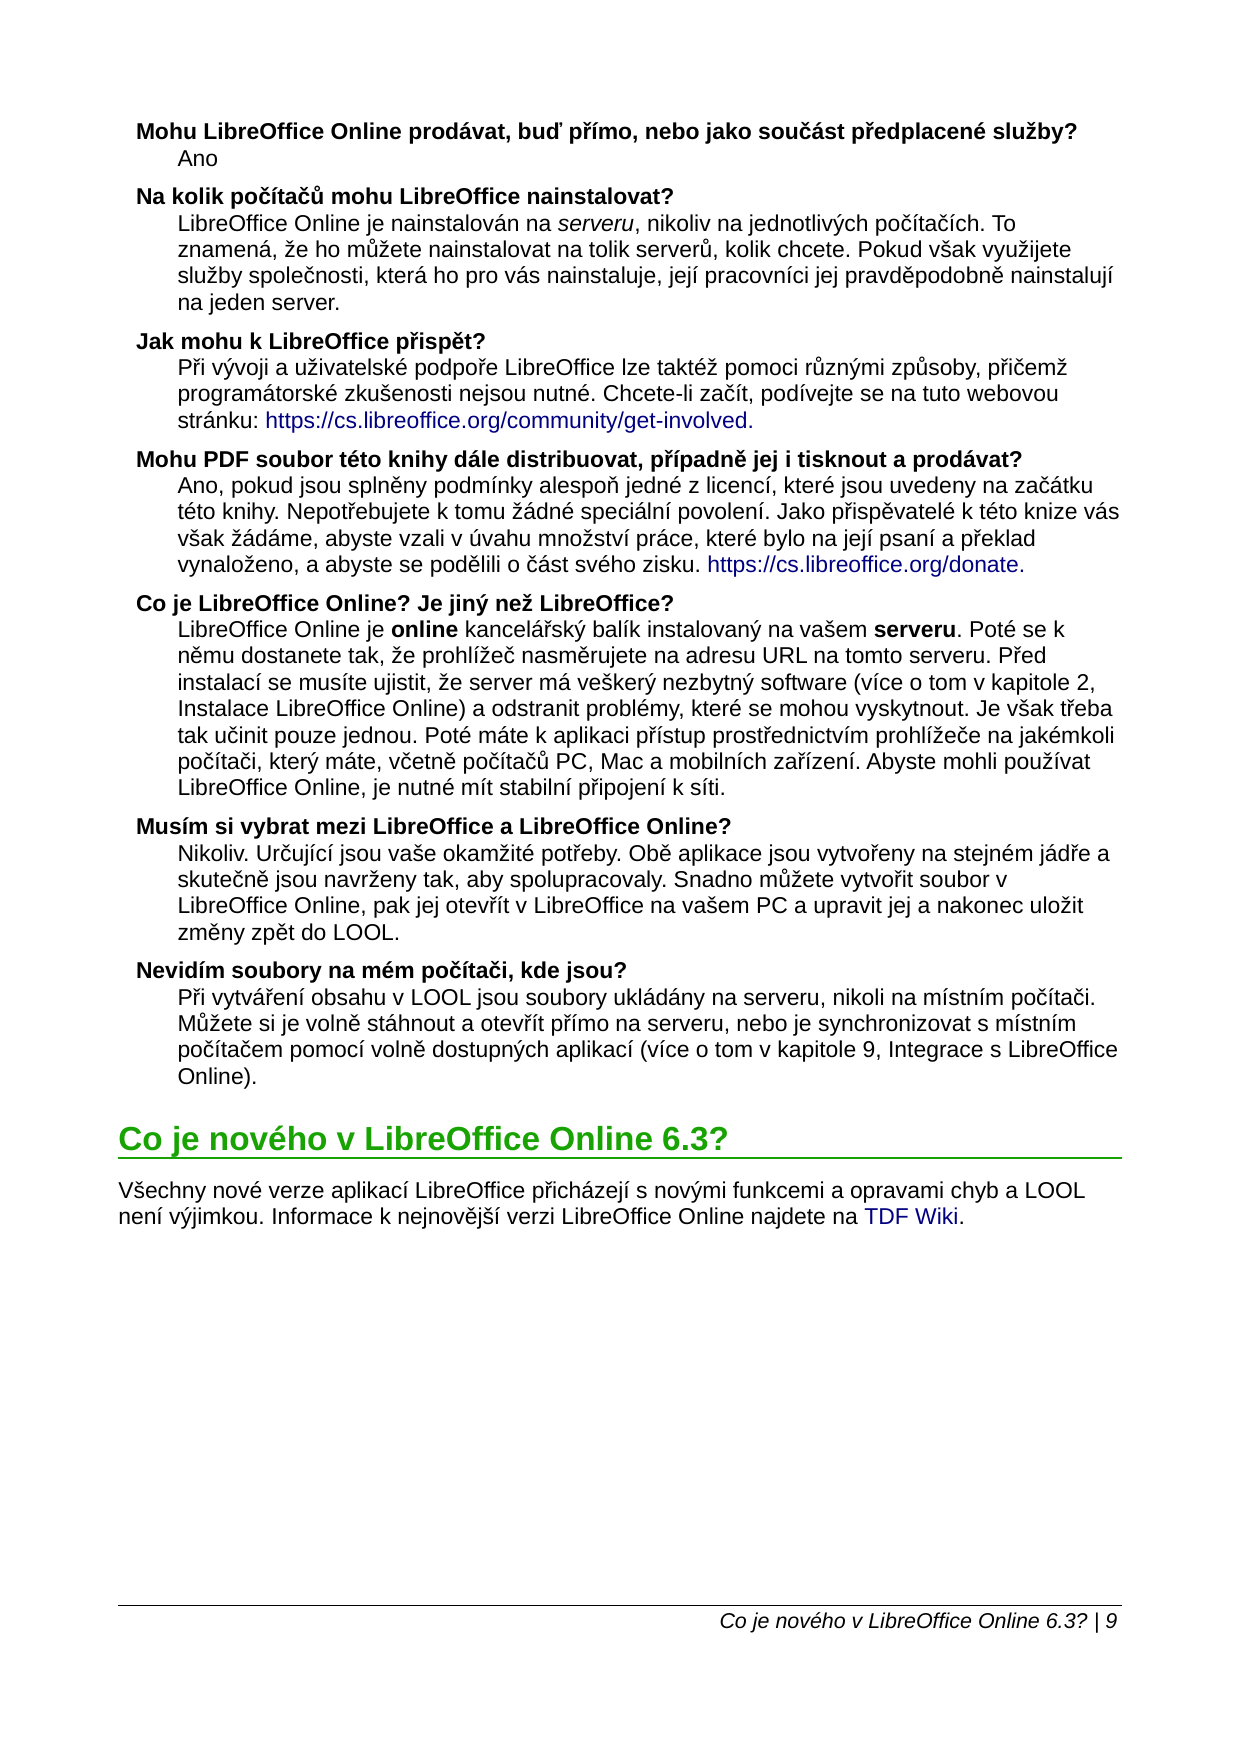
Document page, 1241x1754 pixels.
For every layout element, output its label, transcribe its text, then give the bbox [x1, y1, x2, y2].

text Ano [177, 144, 1122, 171]
text Při vývoji a uživatelské podpoře LibreOffice lze taktéž pomoci různými způsoby, přičemž programátorské zkušenosti nejsou nutné. Chcete-li začít, podívejte se na tuto webovou stránku: https://cs.libreoffice.org/community/get-involved. [177, 354, 1122, 433]
text LibreOffice Online je online kancelářský balík instalovaný na vašem serveru. Poté se k němu dostanete tak, že prohlížeč nasměrujete na adresu URL na tomto serveru. Před instalací se musíte ujistit, že server má veškerý nezbytný software (více o tom v kapitole 2, Instalace LibreOffice Online) a odstranit problémy, které se mohou vyskytnout. Je však třeba tak učinit pouze jednou. Poté máte k aplikaci přístup prostřednictvím prohlížeče na jakémkoli počítači, který máte, včetně počítačů PC, Mac a mobilních zařízení. Abyste mohli používat LibreOffice Online, je nutné mít stabilní připojení k síti. [177, 616, 1122, 801]
text Ano, pokud jsou splněny podmínky alespoň jedné z licencí, které jsou uvedeny na začátku této knihy. Nepotřebujete k tomu žádné speciální povolení. Jako přispěvatelé k této knize vás však žádáme, abyste vzali v úvahu množství práce, které bylo na její psaní a překlad vynaloženo, a abyste se podělili o část svého zisku. https://cs.libreoffice.org/donate. [177, 472, 1122, 577]
subtitle Co je nového v LibreOffice Online 6.3? [118, 1119, 1122, 1157]
text Mohu PDF soubor této knihy dále distribuovat, případně jej i tisknout a prodávat? [136, 446, 1122, 472]
text Při vytváření obsahu v LOOL jsou soubory ukládány na serveru, nikoli na místním počítači. Můžete si je volně stáhnout a otevřít přímo na serveru, nebo je synchronizovat s místním počítačem pomocí volně dostupných aplikací (více o tom v kapitole 9, Integrace s LibreOffice Online). [177, 984, 1122, 1089]
text Všechny nové verze aplikací LibreOffice přicházejí s novými funkcemi a opravami chyb a LOOL není výjimkou. Informace k nejnovější verzi LibreOffice Online najdete na TDF Wiki. [118, 1177, 1122, 1229]
text Co je LibreOffice Online? Je jiný než LibreOffice? [136, 590, 1122, 616]
text Nikoliv. Určující jsou vaše okamžité potřeby. Obě aplikace jsou vytvořeny na stejném jádře a skutečně jsou navrženy tak, aby spolupracovaly. Snadno můžete vytvořit soubor v LibreOffice Online, pak jej otevřít v LibreOffice na vašem PC a upravit jej a nakonec uložit změny zpět do LOOL. [177, 839, 1122, 945]
text Musím si vybrat mezi LibreOffice a LibreOffice Online? [136, 813, 1122, 839]
text Na kolik počítačů mohu LibreOffice nainstalovat? [136, 183, 1122, 210]
text Nevidím soubory na mém počítači, kde jsou? [136, 957, 1122, 984]
text Jak mohu k LibreOffice přispět? [136, 328, 1122, 354]
text Mohu LibreOffice Online prodávat, buď přímo, nebo jako součást předplacené služby? [136, 118, 1122, 144]
text LibreOffice Online je nainstalován na serveru, nikoliv na jednotlivých počítačích. To znamená, že ho můžete nainstalovat na tolik serverů, kolik chcete. Pokud však využijete služby společnosti, která ho pro vás nainstaluje, její pracovníci jej pravděpodobně nainstalují na jeden server. [177, 210, 1122, 315]
